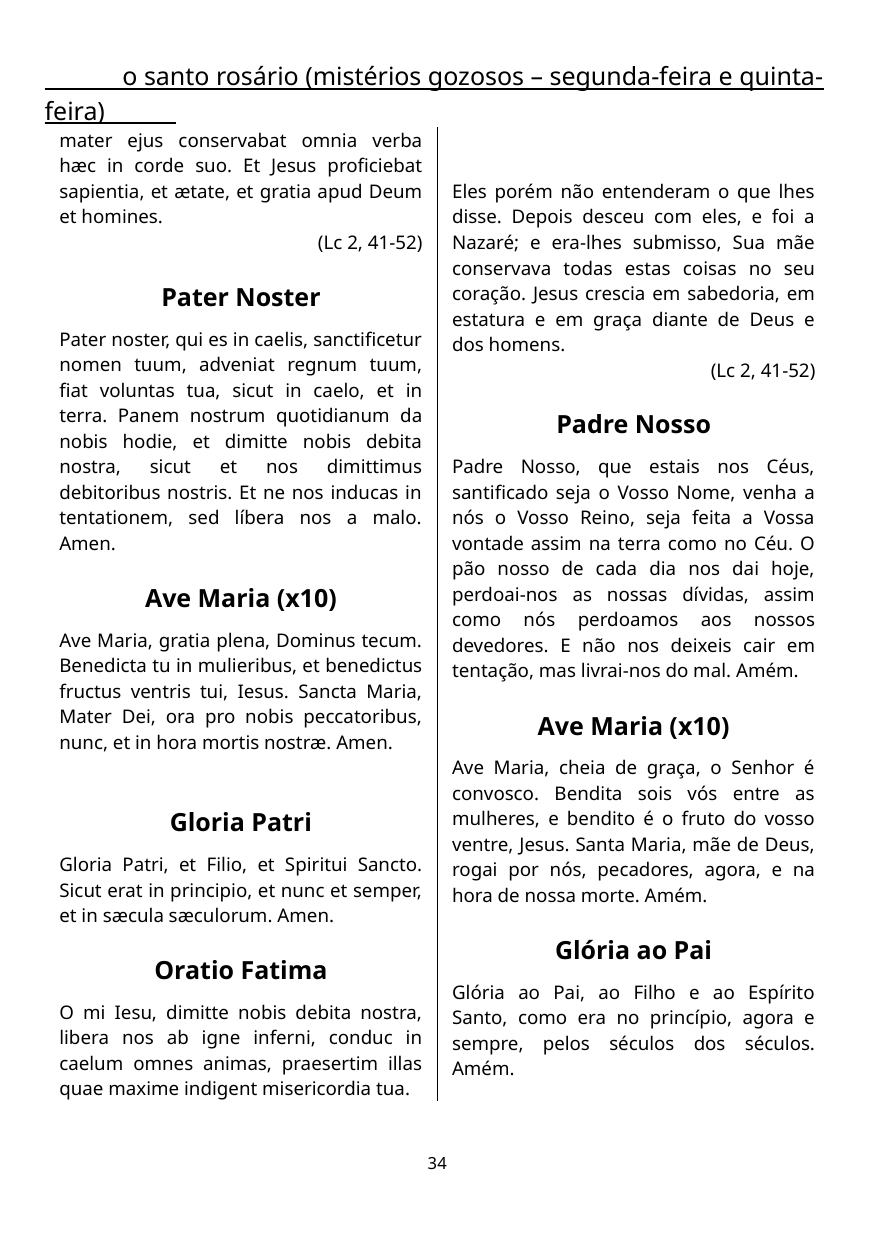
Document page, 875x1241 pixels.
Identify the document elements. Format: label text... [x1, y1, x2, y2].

table_header mater ejus conservabat omnia verba hæc in corde suo. Et Jesus proficiebat sapientia, et ætate, et gratia apud Deum et homines. (Lc 2, 41-52) Pater Noster Pater noster, qui es in caelis, sanctificetur nomen tuum, adveniat regnum tuum, fiat voluntas tua, sicut in caelo, et in terra. Panem nostrum quotidianum da nobis hodie, et dimitte nobis debita nostra, sicut et nos dimittimus debitoribus nostris. Et ne nos inducas in tentationem, sed líbera nos a malo. Amen. Ave Maria (x10) Ave Maria, gratia plena, Dominus tecum. Benedicta tu in mulieribus, et benedictus fructus ventris tui, Iesus. Sancta Maria, Mater Dei, ora pro nobis peccatoribus, nunc, et in hora mortis nostræ. Amen. Gloria Patri Gloria Patri, et Filio, et Spiritui Sancto. Sicut erat in principio, et nunc et semper, et in sæcula sæculorum. Amen. Oratio Fatima O mi Iesu, dimitte nobis debita nostra, libera nos ab igne inferni, conduc in caelum omnes animas, praesertim illas quae maxime indigent misericordia tua. [44, 127, 437, 1101]
table_header Eles porém não entenderam o que lhes disse. Depois desceu com eles, e foi a Nazaré; e era-lhes submisso, Sua mãe conservava todas estas coisas no seu coração. Jesus crescia em sabedoria, em estatura e em graça diante de Deus e dos homens. (Lc 2, 41-52) Padre Nosso Padre Nosso, que estais nos Céus, santificado seja o Vosso Nome, venha a nós o Vosso Reino, seja feita a Vossa vontade assim na terra como no Céu. O pão nosso de cada dia nos dai hoje, perdoai-nos as nossas dívidas, assim como nós perdoamos aos nossos devedores. E não nos deixeis cair em tentação, mas livrai-nos do mal. Amém. Ave Maria (x10) Ave Maria, cheia de graça, o Senhor é convosco. Bendita sois vós entre as mulheres, e bendito é o fruto do vosso ventre, Jesus. Santa Maria, mãe de Deus, rogai por nós, pecadores, agora, e na hora de nossa morte. Amém. Glória ao Pai Glória ao Pai, ao Filho e ao Espírito Santo, como era no princípio, agora e sempre, pelos séculos dos séculos. Amém. [438, 127, 830, 1101]
